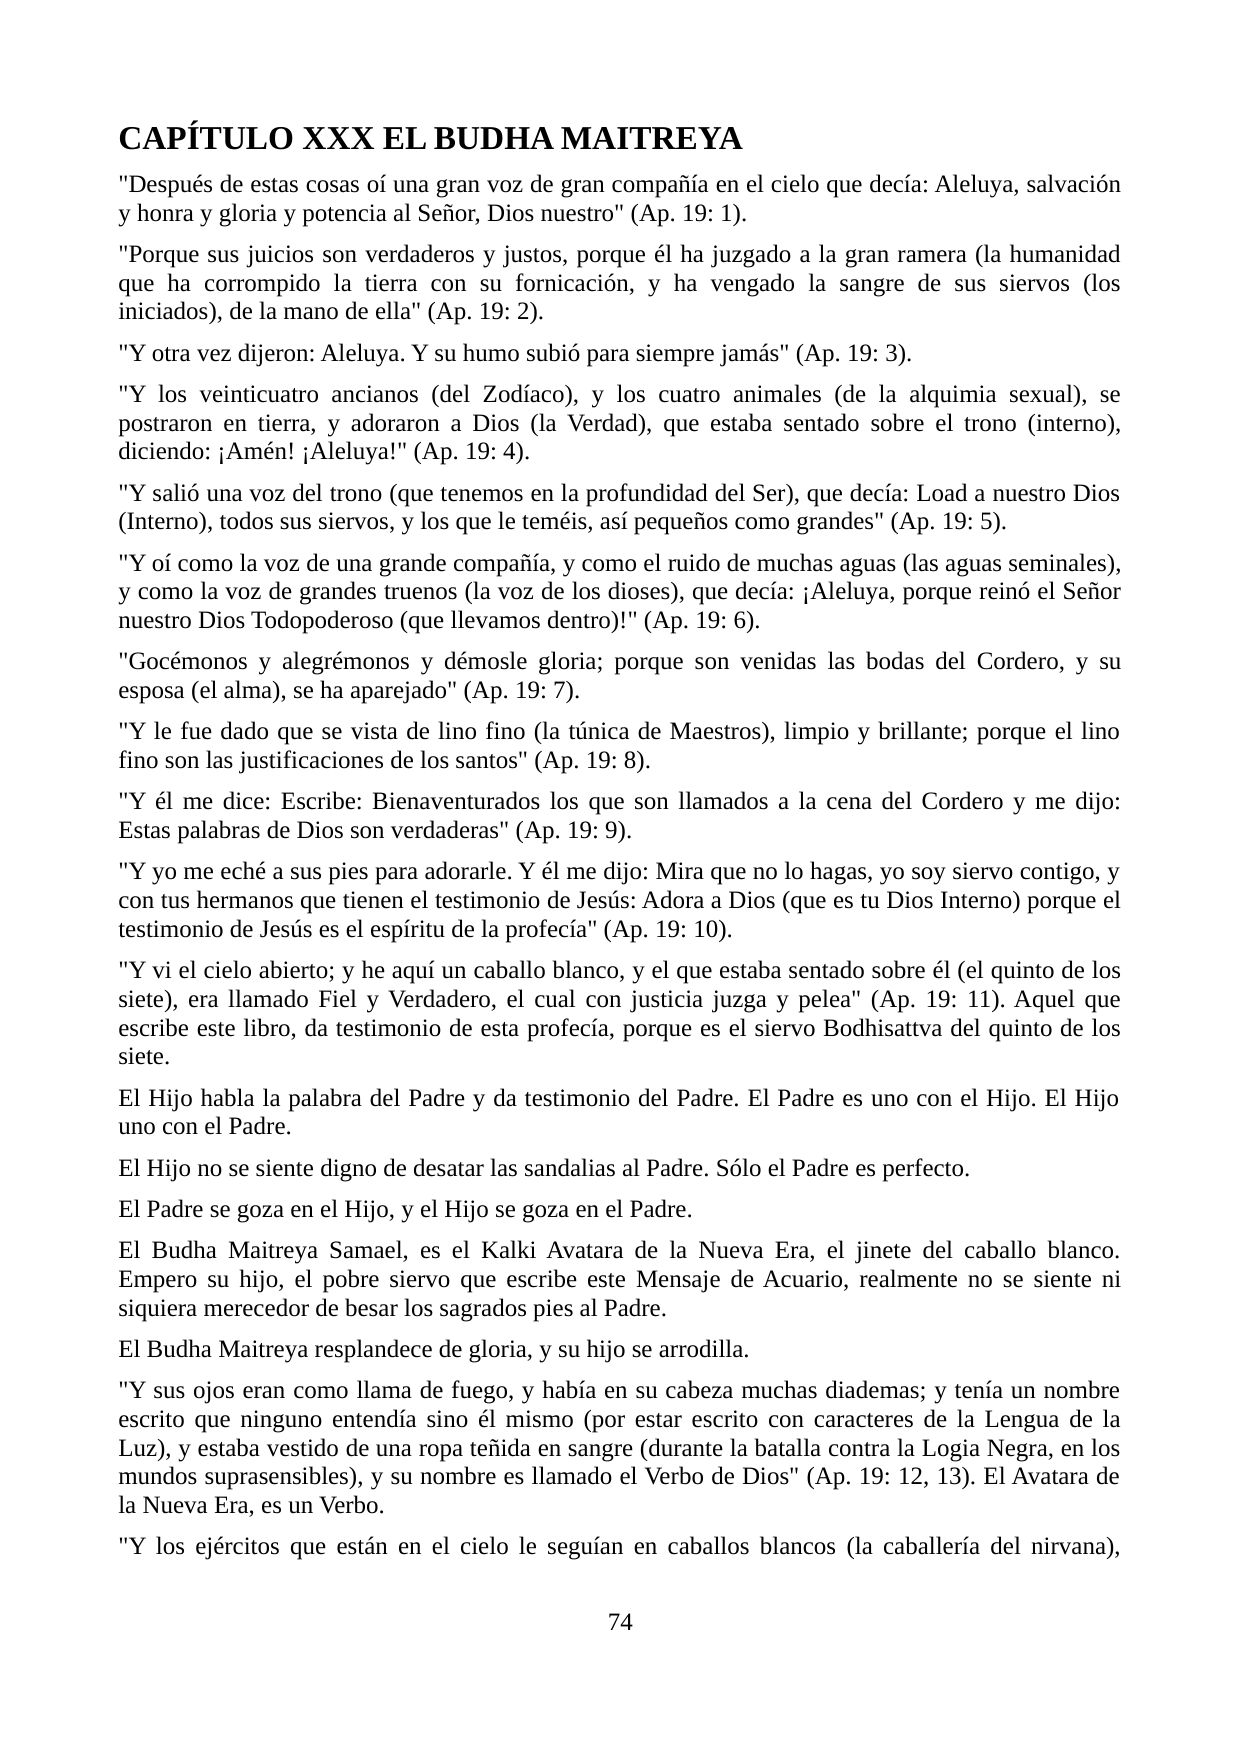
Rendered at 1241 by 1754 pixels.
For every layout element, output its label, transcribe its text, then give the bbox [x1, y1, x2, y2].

text "Y salió una voz del trono (que tenemos en la profundidad del Ser), que decía: Load a nuestro Dios (Interno), todos sus siervos, y los que le teméis, así pequeños como grandes" (Ap. 19: 5). [118, 478, 1122, 535]
text "Y yo me eché a sus pies para adorarle. Y él me dijo: Mira que no lo hagas, yo soy siervo contigo, y con tus hermanos que tienen el testimonio de Jesús: Adora a Dios (que es tu Dios Interno) porque el testimonio de Jesús es el espíritu de la profecía" (Ap. 19: 10). [118, 856, 1122, 943]
text "Y los veinticuatro ancianos (del Zodíaco), y los cuatro animales (de la alquimia sexual), se postraron en tierra, y adoraron a Dios (la Verdad), que estaba sentado sobre el trono (interno), diciendo: ¡Amén! ¡Aleluya!" (Ap. 19: 4). [118, 379, 1122, 465]
subtitle CAPÍTULO XXX EL BUDHA MAITREYA [118, 118, 1122, 156]
text "Y otra vez dijeron: Aleluya. Y su humo subió para siempre jamás" (Ap. 19: 3). [118, 338, 1122, 366]
text El Budha Maitreya resplandece de gloria, y su hijo se arrodilla. [118, 1334, 1122, 1363]
text El Hijo no se siente digno de desatar las sandalias al Padre. Sólo el Padre es perfecto. [118, 1153, 1122, 1181]
text El Padre se goza en el Hijo, y el Hijo se goza en el Padre. [118, 1194, 1122, 1223]
text "Y vi el cielo abierto; y he aquí un caballo blanco, y el que estaba sentado sobre él (el quinto de los siete), era llamado Fiel y Verdadero, el cual con justicia juzga y pelea" (Ap. 19: 11). Aquel que escribe este libro, da testimonio de esta profecía, porque es el siervo Bodhisattva del quinto de los siete. [118, 955, 1122, 1070]
text "Gocémonos y alegrémonos y démosle gloria; porque son venidas las bodas del Cordero, y su esposa (el alma), se ha aparejado" (Ap. 19: 7). [118, 646, 1122, 704]
text "Y oí como la voz de una grande compañía, y como el ruido de muchas aguas (las aguas seminales), y como la voz de grandes truenos (la voz de los dioses), que decía: ¡Aleluya, porque reinó el Señor nuestro Dios Todopoderoso (que llevamos dentro)!" (Ap. 19: 6). [118, 548, 1122, 634]
text El Budha Maitreya Samael, es el Kalki Avatara de la Nueva Era, el jinete del caballo blanco. Empero su hijo, el pobre siervo que escribe este Mensaje de Acuario, realmente no se siente ni siquiera merecedor de besar los sagrados pies al Padre. [118, 1235, 1122, 1321]
text "Y sus ojos eran como llama de fuego, y había en su cabeza muchas diademas; y tenía un nombre escrito que ninguno entendía sino él mismo (por estar escrito con caracteres de la Lengua de la Luz), y estaba vestido de una ropa teñida en sangre (durante la batalla contra la Logia Negra, en los mundos suprasensibles), y su nombre es llamado el Verbo de Dios" (Ap. 19: 12, 13). El Avatara de la Nueva Era, es un Verbo. [118, 1375, 1122, 1519]
text "Y los ejércitos que están en el cielo le seguían en caballos blancos (la caballería del nirvana), [118, 1531, 1122, 1560]
text "Y le fue dado que se vista de lino fino (la túnica de Maestros), limpio y brillante; porque el lino fino son las justificaciones de los santos" (Ap. 19: 8). [118, 716, 1122, 774]
text "Y él me dice: Escribe: Bienaventurados los que son llamados a la cena del Cordero y me dijo: Estas palabras de Dios son verdaderas" (Ap. 19: 9). [118, 786, 1122, 844]
text "Después de estas cosas oí una gran voz de gran compañía en el cielo que decía: Aleluya, salvación y honra y gloria y potencia al Señor, Dios nuestro" (Ap. 19: 1). [118, 169, 1122, 226]
text "Porque sus juicios son verdaderos y justos, porque él ha juzgado a la gran ramera (la humanidad que ha corrompido la tierra con su fornicación, y ha vengado la sangre de sus siervos (los iniciados), de la mano de ella" (Ap. 19: 2). [118, 239, 1122, 325]
text El Hijo habla la palabra del Padre y da testimonio del Padre. El Padre es uno con el Hijo. El Hijo uno con el Padre. [118, 1083, 1122, 1140]
